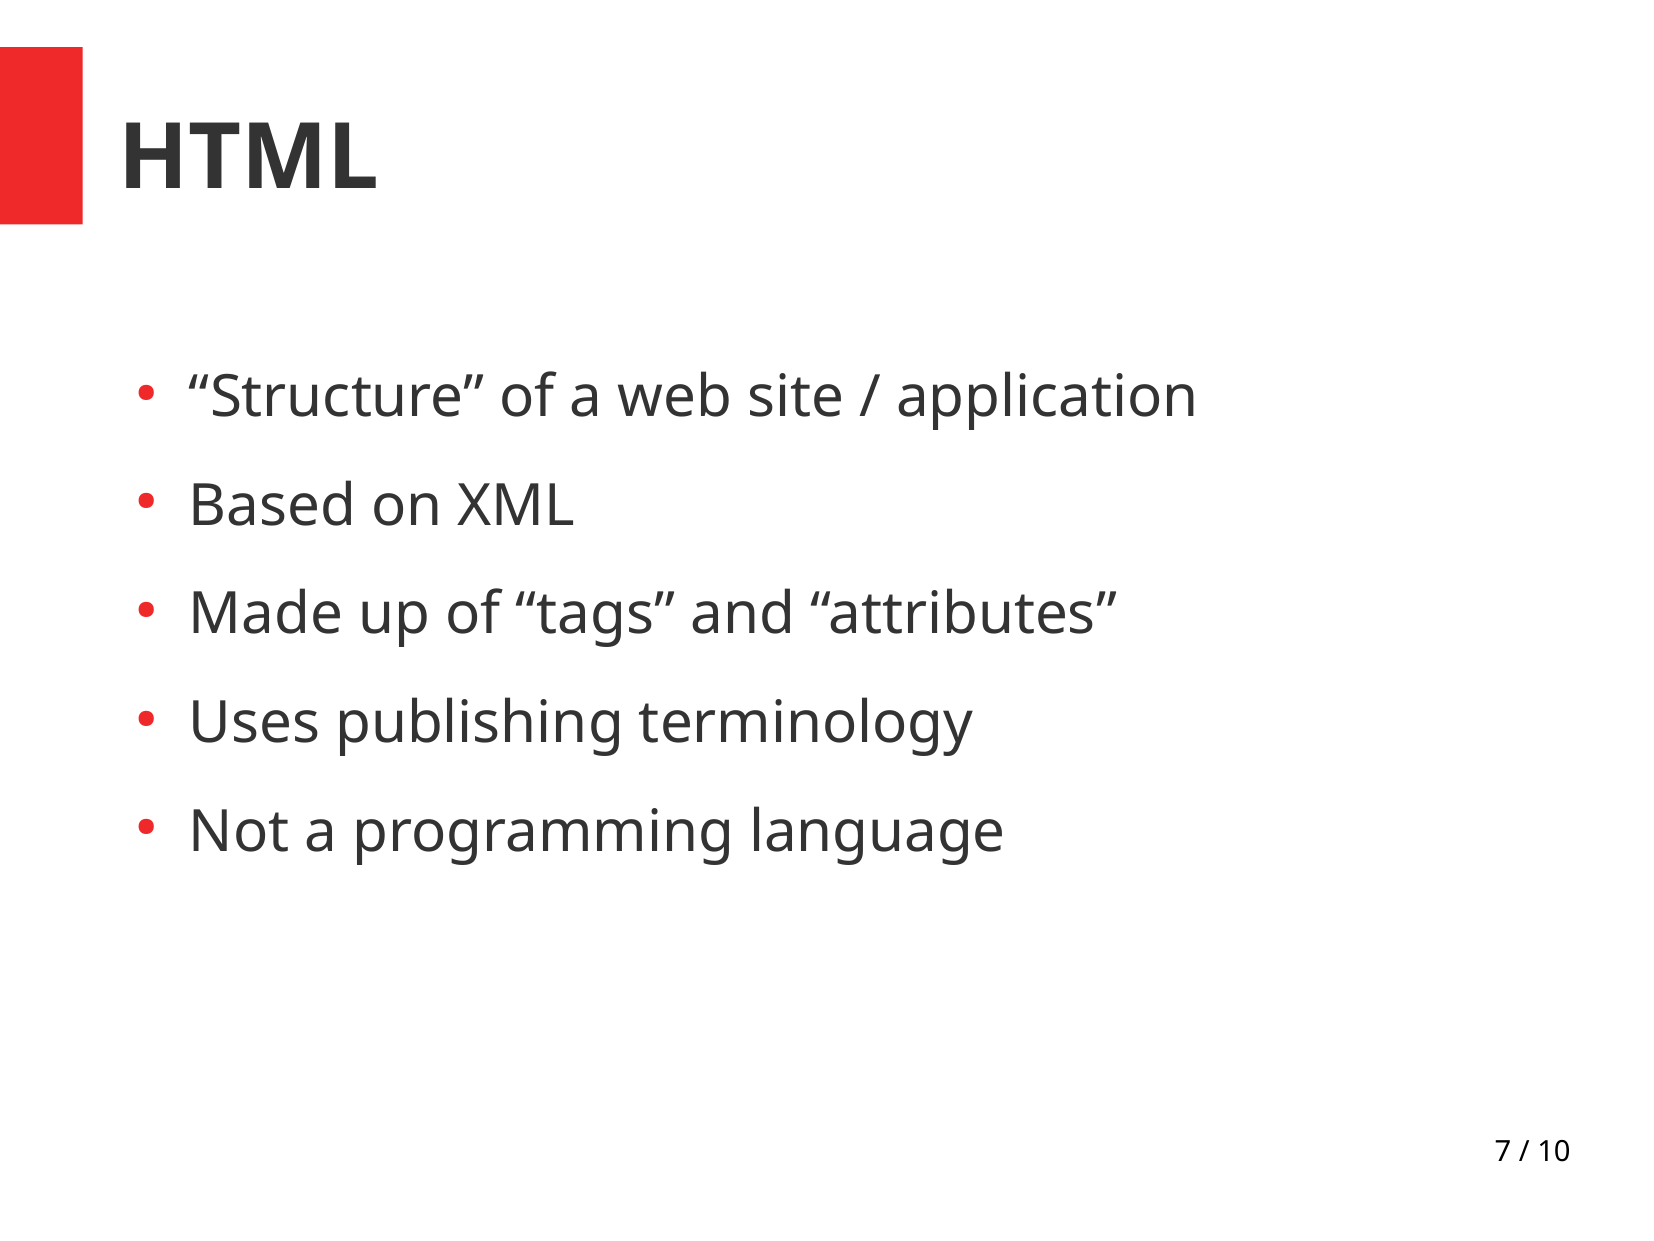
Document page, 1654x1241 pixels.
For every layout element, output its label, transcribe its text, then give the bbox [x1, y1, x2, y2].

list “Structure” of a web site / application Based on XML Made up of “tags” and “attributes” Uses publishing terminology Not a programming language [118, 354, 1536, 1074]
title HTML [118, 49, 1571, 257]
